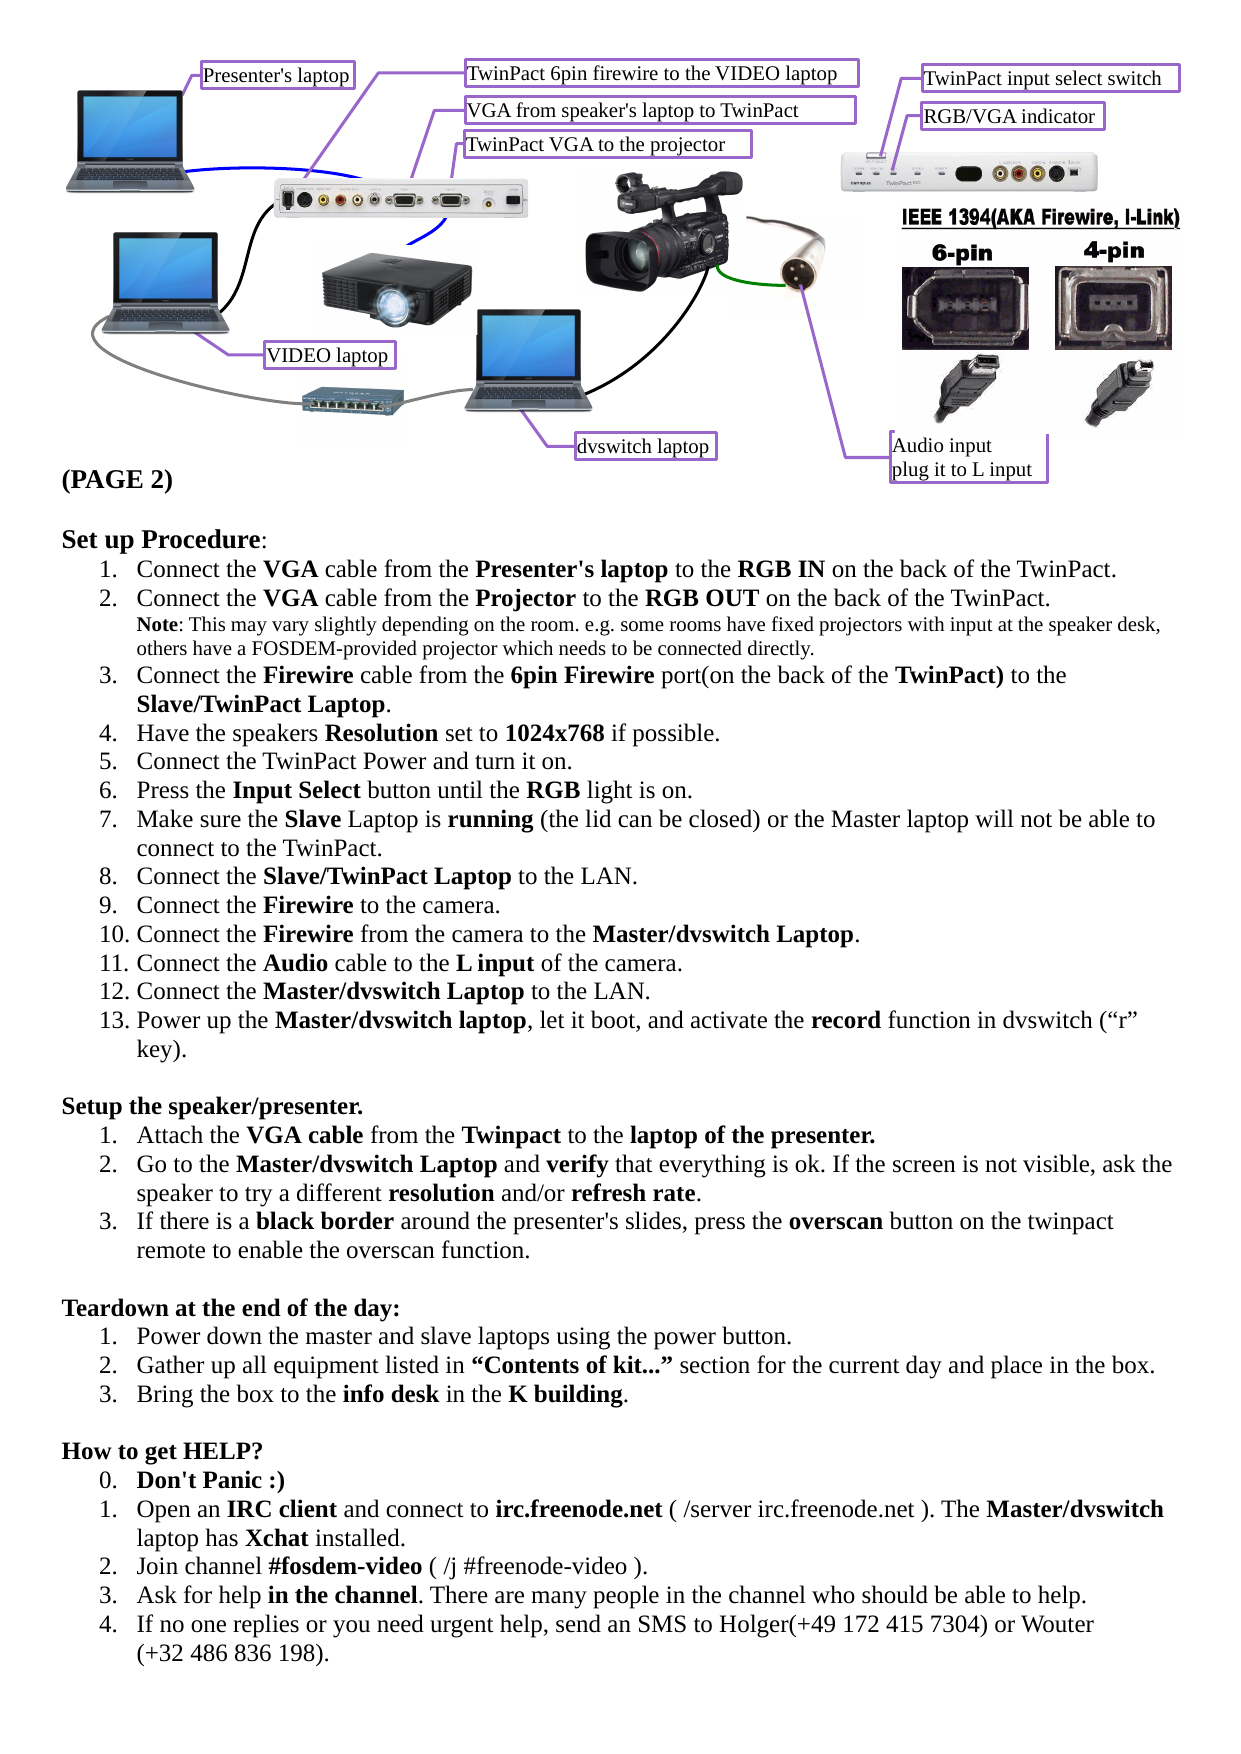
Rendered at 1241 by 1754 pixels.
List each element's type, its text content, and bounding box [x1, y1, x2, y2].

picture [314, 167, 862, 425]
list Make sure the Slave Laptop is running (the lid can be closed) or the Master laptop will not be able to connect to the TwinPact. [99, 804, 1179, 861]
text Setup the speaker/presenter. [61, 1091, 1179, 1120]
list Connect the Firewire cable from the 6pin Firewire port(on the back of the TwinPact) to the Slave/TwinPact Laptop. [99, 660, 1179, 718]
list Bring the box to the info desk in the K building. [99, 1379, 1179, 1408]
list Power down the master and slave laptops using the power button. [99, 1321, 1179, 1350]
list Connect the TwinPact Power and turn it on. [99, 746, 1179, 775]
list Have the speakers Resolution set to 1024x768 if possible. [99, 718, 1179, 746]
list Join channel #fosdem-video ( /j #freenode-video ). [99, 1551, 1179, 1580]
picture [319, 354, 328, 361]
list If no one replies or you need urgent help, send an SMS to Holger(+49 172 415 7304) or Wouter (+32 486 836 198). [99, 1609, 1179, 1666]
list If there is a black border around the presenter's slides, press the overscan button on the twinpact remote to enable the overscan function. [99, 1206, 1179, 1264]
list Press the Input Select button until the RGB light is on. [99, 775, 1179, 804]
list Connect the Slave/TwinPact Laptop to the LAN. [99, 861, 1179, 890]
text Set up Procedure: [61, 523, 1179, 554]
picture [66, 76, 195, 206]
list Connect the Firewire from the camera to the Master/dvswitch Laptop. [99, 919, 1179, 948]
list Connect the VGA cable from the Presenter's laptop to the RGB IN on the back of the TwinPact. [99, 554, 1179, 583]
picture [840, 152, 1098, 192]
picture [273, 178, 529, 218]
picture [301, 354, 405, 447]
list Go to the Master/dvswitch Laptop and verify that everything is ok. If the screen is not visible, ask the speaker to try a different resolution and/or refresh rate. [99, 1149, 1179, 1206]
list Connect the Firewire to the camera. [99, 890, 1179, 919]
text (PAGE 2) [61, 463, 1179, 494]
list Connect the Master/dvswitch Laptop to the LAN. [99, 976, 1179, 1005]
list Power up the Master/dvswitch laptop, let it boot, and activate the record function in dvswitch (“r” key). [99, 1005, 1179, 1063]
list Connect the VGA cable from the Projector to the RGB OUT on the back of the TwinPact. Note: This may vary slightly depending on the room. e.g. some rooms have fixed projectors with input at the speaker desk, others have a FOSDEM-provided projector which needs to be connected directly. [99, 583, 1179, 660]
list Open an IRC client and connect to irc.freenode.net ( /server irc.freenode.net ). The Master/dvswitch laptop has Xchat installed. [99, 1494, 1179, 1551]
picture [301, 354, 394, 367]
picture [894, 202, 1183, 434]
list Attach the VGA cable from the Twinpact to the laptop of the presenter. [99, 1120, 1179, 1149]
list Ask for help in the channel. There are many people in the channel who should be able to help. [99, 1580, 1179, 1609]
text How to get HELP? [61, 1436, 1179, 1465]
list Gather up all equipment listed in “Contents of kit...” section for the current day and place in the box. [99, 1350, 1179, 1379]
list Don't Panic :) [99, 1465, 1179, 1494]
picture [101, 218, 230, 347]
list Connect the Audio cable to the L input of the camera. [99, 948, 1179, 976]
text Teardown at the end of the day: [61, 1293, 1179, 1321]
